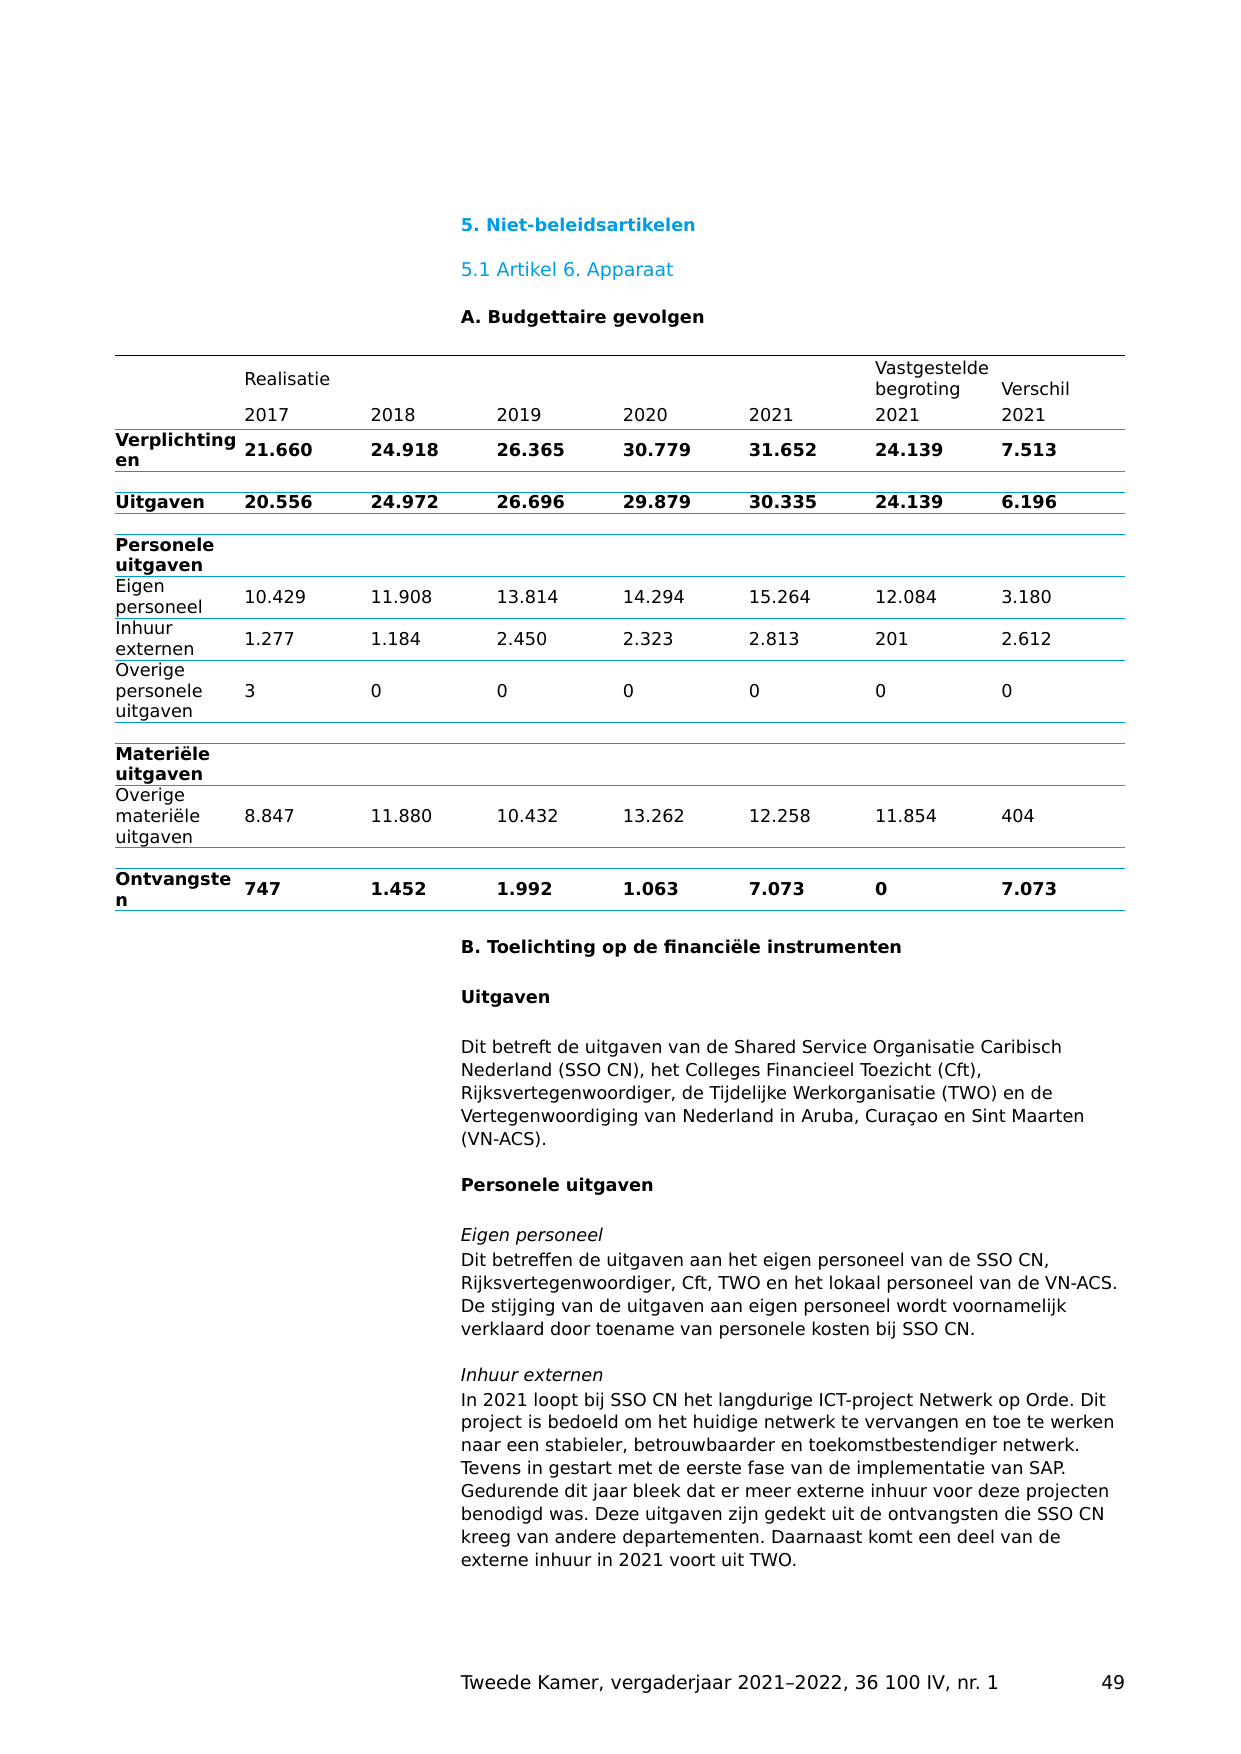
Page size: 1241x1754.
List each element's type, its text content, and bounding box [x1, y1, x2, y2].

table_cell [872, 535, 998, 576]
table_cell 24.139 [872, 430, 998, 471]
table_cell 404 [998, 786, 1125, 847]
table_cell Verschil [998, 356, 1125, 402]
table_cell [872, 514, 998, 534]
table_cell 0 [872, 869, 998, 910]
title 5.1 Artikel 6. Apparaat [461, 259, 1125, 281]
text Personele uitgaven [461, 1173, 1125, 1196]
table_cell 3.180 [998, 577, 1125, 618]
table_cell [241, 514, 367, 534]
table_cell 2021 [746, 403, 872, 429]
table_cell 201 [872, 619, 998, 659]
table_cell 29.879 [620, 493, 746, 513]
text Dit betreffen de uitgaven aan het eigen personeel van de SSO CN, Rijksvertegenwoordiger, Cft, TWO en het lokaal personeel van de VN-ACS. De stijging van de uitgaven aan eigen personeel wordt voornamelijk verklaard door toename van personele kosten bij SSO CN. [461, 1248, 1125, 1340]
table_cell [998, 848, 1125, 868]
table_cell [241, 472, 367, 492]
table_cell [115, 514, 241, 534]
table_cell Realisatie [241, 356, 872, 402]
table_cell 24.139 [872, 493, 998, 513]
table_cell 2.323 [620, 619, 746, 659]
table_cell 24.918 [368, 430, 493, 471]
table_cell [998, 472, 1125, 492]
table_cell [115, 356, 241, 402]
table_cell 11.880 [368, 786, 493, 847]
table_cell [620, 848, 746, 868]
table_cell 2.450 [494, 619, 620, 659]
table_cell 10.429 [241, 577, 367, 618]
table_cell 20.556 [241, 493, 367, 513]
table_cell 10.432 [494, 786, 620, 847]
table_cell [872, 848, 998, 868]
table_cell [872, 472, 998, 492]
table_cell [998, 514, 1125, 534]
table_cell [746, 472, 872, 492]
table_cell [241, 744, 367, 785]
table_cell 0 [746, 661, 872, 722]
table_cell [368, 514, 493, 534]
table_cell [115, 848, 241, 868]
table_cell [620, 514, 746, 534]
table_cell Uitgaven [115, 493, 241, 513]
table_cell Ontvangsten [115, 869, 241, 910]
table_cell [368, 535, 493, 576]
table_cell [494, 744, 620, 785]
table_cell 14.294 [620, 577, 746, 618]
table_cell [998, 535, 1125, 576]
table_cell 13.814 [494, 577, 620, 618]
table_cell 1.184 [368, 619, 493, 659]
table_cell 26.696 [494, 493, 620, 513]
table_cell 1.063 [620, 869, 746, 910]
table_cell 0 [872, 661, 998, 722]
table_cell 2017 [241, 403, 367, 429]
table_cell 7.513 [998, 430, 1125, 471]
table_cell [494, 472, 620, 492]
table_cell 2019 [494, 403, 620, 429]
table_cell Overige personele uitgaven [115, 661, 241, 722]
table_cell 11.854 [872, 786, 998, 847]
table_cell 12.258 [746, 786, 872, 847]
table_cell 1.277 [241, 619, 367, 659]
table_cell [998, 744, 1125, 785]
table_cell 2.813 [746, 619, 872, 659]
table_cell [115, 472, 241, 492]
text Inhuur externen [461, 1363, 1125, 1386]
table_cell [872, 744, 998, 785]
table_cell 30.335 [746, 493, 872, 513]
table_cell 7.073 [746, 869, 872, 910]
table_cell 12.084 [872, 577, 998, 618]
table_cell [620, 744, 746, 785]
table_cell [872, 723, 998, 743]
table_cell 1.992 [494, 869, 620, 910]
table_cell [620, 472, 746, 492]
table_cell [746, 535, 872, 576]
title 5. Niet-beleidsartikelen [461, 213, 1125, 236]
table_cell Materiële uitgaven [115, 744, 241, 785]
table_cell Overige materiële uitgaven [115, 786, 241, 847]
table_cell [368, 472, 493, 492]
table_cell [115, 403, 241, 429]
text Eigen personeel [461, 1223, 1125, 1246]
table_cell [494, 848, 620, 868]
table_cell 13.262 [620, 786, 746, 847]
table_cell 8.847 [241, 786, 367, 847]
table_cell [115, 723, 241, 743]
table_cell [494, 514, 620, 534]
text Uitgaven [461, 986, 1125, 1008]
table_cell 0 [494, 661, 620, 722]
table_cell 15.264 [746, 577, 872, 618]
table_cell Vastgestelde begroting [872, 356, 998, 402]
table_cell 2020 [620, 403, 746, 429]
table_cell 31.652 [746, 430, 872, 471]
table_cell [746, 848, 872, 868]
text Dit betreft de uitgaven van de Shared Service Organisatie Caribisch Nederland (SSO CN), het Colleges Financieel Toezicht (Cft), Rijksvertegenwoordiger, de Tijdelijke Werkorganisatie (TWO) en de Vertegenwoordiging van Nederland in Aruba, Curaçao en Sint Maarten (VN-ACS). [461, 1036, 1125, 1150]
table_cell 7.073 [998, 869, 1125, 910]
table_cell 0 [368, 661, 493, 722]
table_cell [746, 723, 872, 743]
table_cell [241, 535, 367, 576]
table_cell Eigen personeel [115, 577, 241, 618]
table_cell 747 [241, 869, 367, 910]
table_cell 24.972 [368, 493, 493, 513]
table_cell Verplichtingen [115, 430, 241, 471]
table_cell 0 [620, 661, 746, 722]
table_cell [368, 744, 493, 785]
text A. Budgettaire gevolgen [461, 305, 1125, 328]
table_header Tabel 11 Apparaatsuitgaven (bedragen x € 1.000) [115, 330, 1125, 355]
table_cell [368, 848, 493, 868]
table_cell 2.612 [998, 619, 1125, 659]
table_cell [368, 723, 493, 743]
table_cell [241, 848, 367, 868]
table_cell 26.365 [494, 430, 620, 471]
table_cell 6.196 [998, 493, 1125, 513]
table_cell [494, 535, 620, 576]
table_cell 0 [998, 661, 1125, 722]
table_cell Inhuur externen [115, 619, 241, 659]
text B. Toelichting op de financiële instrumenten [461, 936, 1125, 958]
table_cell [998, 723, 1125, 743]
table_cell Personele uitgaven [115, 535, 241, 576]
table_cell [494, 723, 620, 743]
table_cell 21.660 [241, 430, 367, 471]
table_cell [620, 535, 746, 576]
text In 2021 loopt bij SSO CN het langdurige ICT-project Netwerk op Orde. Dit project is bedoeld om het huidige netwerk te vervangen en toe te werken naar een stabieler, betrouwbaarder en toekomstbestendiger netwerk. Tevens in gestart met de eerste fase van de implementatie van SAP. Gedurende dit jaar bleek dat er meer externe inhuur voor deze projecten benodigd was. Deze uitgaven zijn gedekt uit de ontvangsten die SSO CN kreeg van andere departementen. Daarnaast komt een deel van de externe inhuur in 2021 voort uit TWO. [461, 1388, 1125, 1571]
table_cell [746, 744, 872, 785]
table_cell [620, 723, 746, 743]
table_cell 2021 [872, 403, 998, 429]
table_cell [746, 514, 872, 534]
table_cell 11.908 [368, 577, 493, 618]
table_cell 30.779 [620, 430, 746, 471]
table_cell 2021 [998, 403, 1125, 429]
table_cell 2018 [368, 403, 493, 429]
table_cell 1.452 [368, 869, 493, 910]
table_cell [241, 723, 367, 743]
table_cell 3 [241, 661, 367, 722]
